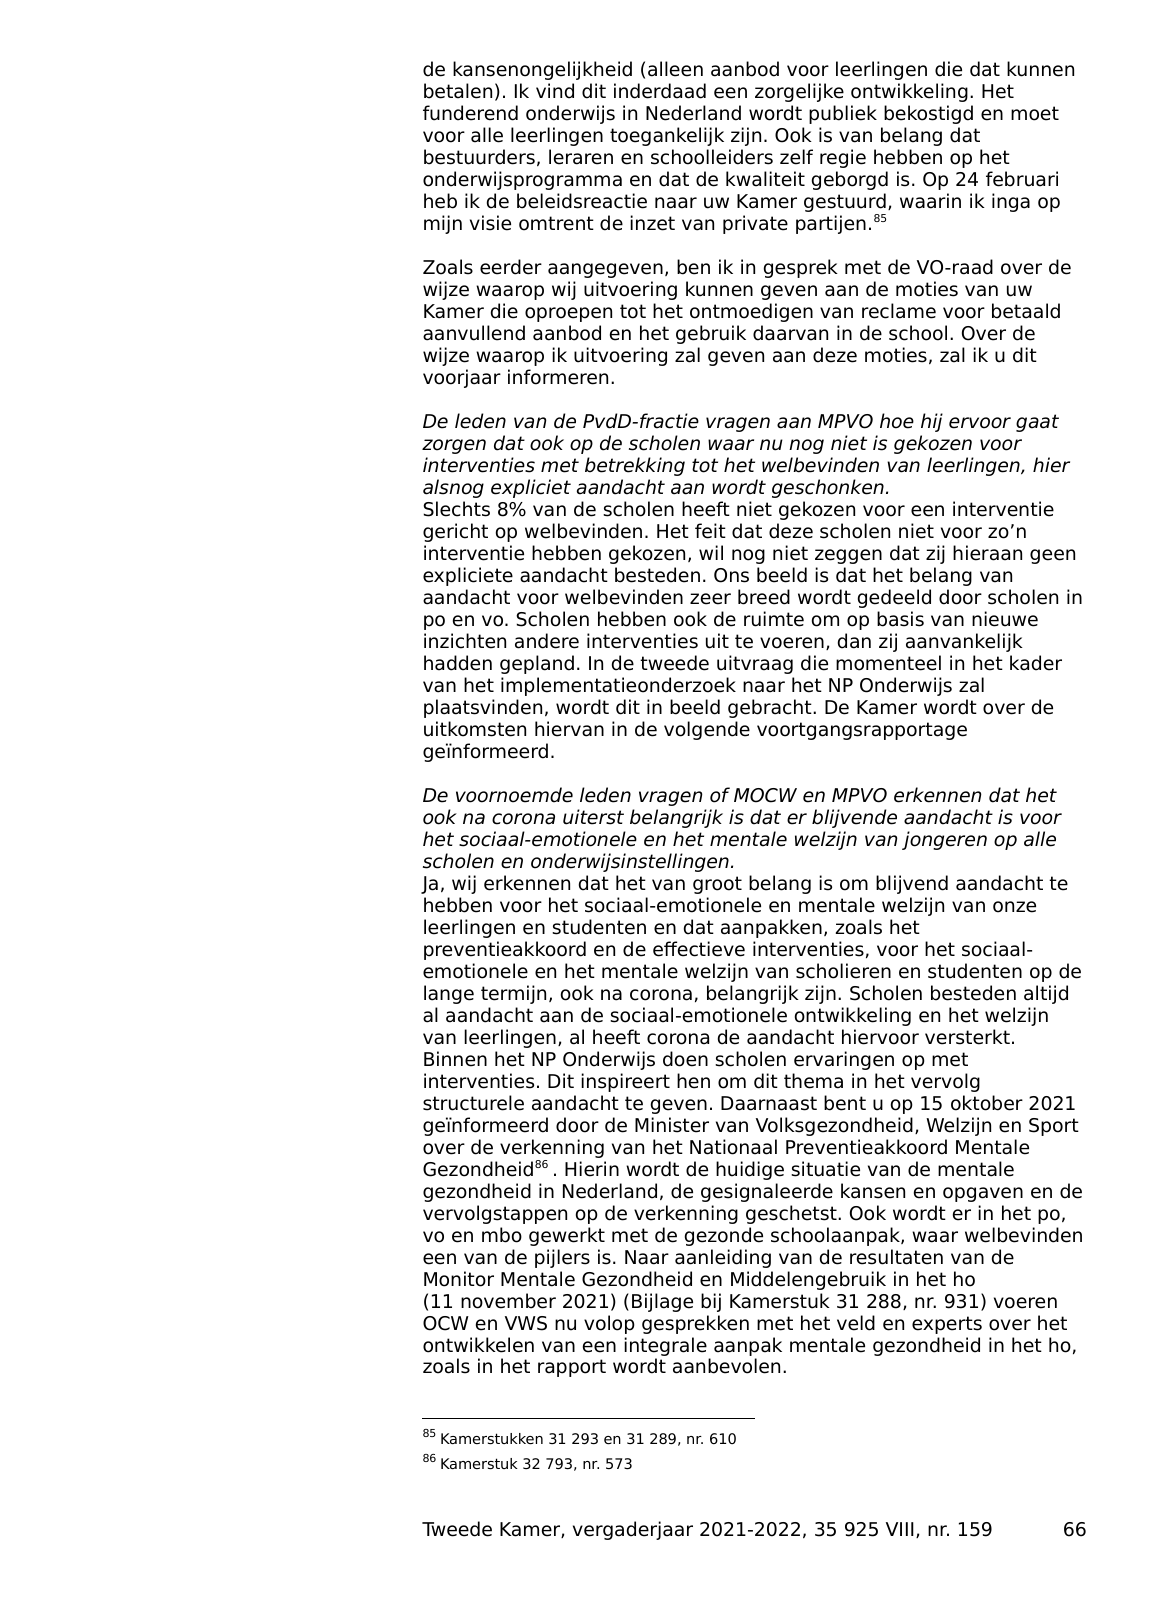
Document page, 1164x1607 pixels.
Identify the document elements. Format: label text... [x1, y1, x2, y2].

text Kamerstuk 32 793, nr. 573 [422, 1452, 1087, 1474]
text De voornoemde leden vragen of MOCW en MPVO erkennen dat het ook na corona uiterst belangrijk is dat er blijvende aandacht is voor het sociaal-emotionele en het mentale welzijn van jongeren op alle scholen en onderwijsinstellingen. [422, 785, 1087, 873]
text Ja, wij erkennen dat het van groot belang is om blijvend aandacht te hebben voor het sociaal-emotionele en mentale welzijn van onze leerlingen en studenten en dat aanpakken, zoals het preventieakkoord en de effectieve interventies, voor het sociaal-emotionele en het mentale welzijn van scholieren en studenten op de lange termijn, ook na corona, belangrijk zijn. Scholen besteden altijd al aandacht aan de sociaal-emotionele ontwikkeling en het welzijn van leerlingen, al heeft corona de aandacht hiervoor versterkt. Binnen het NP Onderwijs doen scholen ervaringen op met interventies. Dit inspireert hen om dit thema in het vervolg structurele aandacht te geven. Daarnaast bent u op 15 oktober 2021 geïnformeerd door de Minister van Volksgezondheid, Welzijn en Sport over de verkenning van het Nationaal Preventieakkoord Mentale Gezondheid. Hierin wordt de huidige situatie van de mentale gezondheid in Nederland, de gesignaleerde kansen en opgaven en de vervolgstappen op de verkenning geschetst. Ook wordt er in het po, vo en mbo gewerkt met de gezonde schoolaanpak, waar welbevinden een van de pijlers is. Naar aanleiding van de resultaten van de Monitor Mentale Gezondheid en Middelengebruik in het ho (11 november 2021) (Bijlage bij Kamerstuk 31 288, nr. 931) voeren OCW en VWS nu volop gesprekken met het veld en experts over het ontwikkelen van een integrale aanpak mentale gezondheid in het ho, zoals in het rapport wordt aanbevolen. [422, 873, 1087, 1378]
text Zoals eerder aangegeven, ben ik in gesprek met de VO-raad over de wijze waarop wij uitvoering kunnen geven aan de moties van uw Kamer die oproepen tot het ontmoedigen van reclame voor betaald aanvullend aanbod en het gebruik daarvan in de school. Over de wijze waarop ik uitvoering zal geven aan deze moties, zal ik u dit voorjaar informeren. [422, 257, 1087, 389]
text Slechts 8% van de scholen heeft niet gekozen voor een interventie gericht op welbevinden. Het feit dat deze scholen niet voor zo’n interventie hebben gekozen, wil nog niet zeggen dat zij hieraan geen expliciete aandacht besteden. Ons beeld is dat het belang van aandacht voor welbevinden zeer breed wordt gedeeld door scholen in po en vo. Scholen hebben ook de ruimte om op basis van nieuwe inzichten andere interventies uit te voeren, dan zij aanvankelijk hadden gepland. In de tweede uitvraag die momenteel in het kader van het implementatieonderzoek naar het NP Onderwijs zal plaatsvinden, wordt dit in beeld gebracht. De Kamer wordt over de uitkomsten hiervan in de volgende voortgangsrapportage geïnformeerd. [422, 499, 1087, 763]
text de kansenongelijkheid (alleen aanbod voor leerlingen die dat kunnen betalen). Ik vind dit inderdaad een zorgelijke ontwikkeling. Het funderend onderwijs in Nederland wordt publiek bekostigd en moet voor alle leerlingen toegankelijk zijn. Ook is van belang dat bestuurders, leraren en schoolleiders zelf regie hebben op het onderwijsprogramma en dat de kwaliteit geborgd is. Op 24 februari heb ik de beleidsreactie naar uw Kamer gestuurd, waarin ik inga op mijn visie omtrent de inzet van private partijen. [422, 59, 1087, 235]
text De leden van de PvdD-fractie vragen aan MPVO hoe hij ervoor gaat zorgen dat ook op de scholen waar nu nog niet is gekozen voor interventies met betrekking tot het welbevinden van leerlingen, hier alsnog expliciet aandacht aan wordt geschonken. [422, 411, 1087, 499]
text Kamerstukken 31 293 en 31 289, nr. 610 [422, 1427, 1087, 1449]
